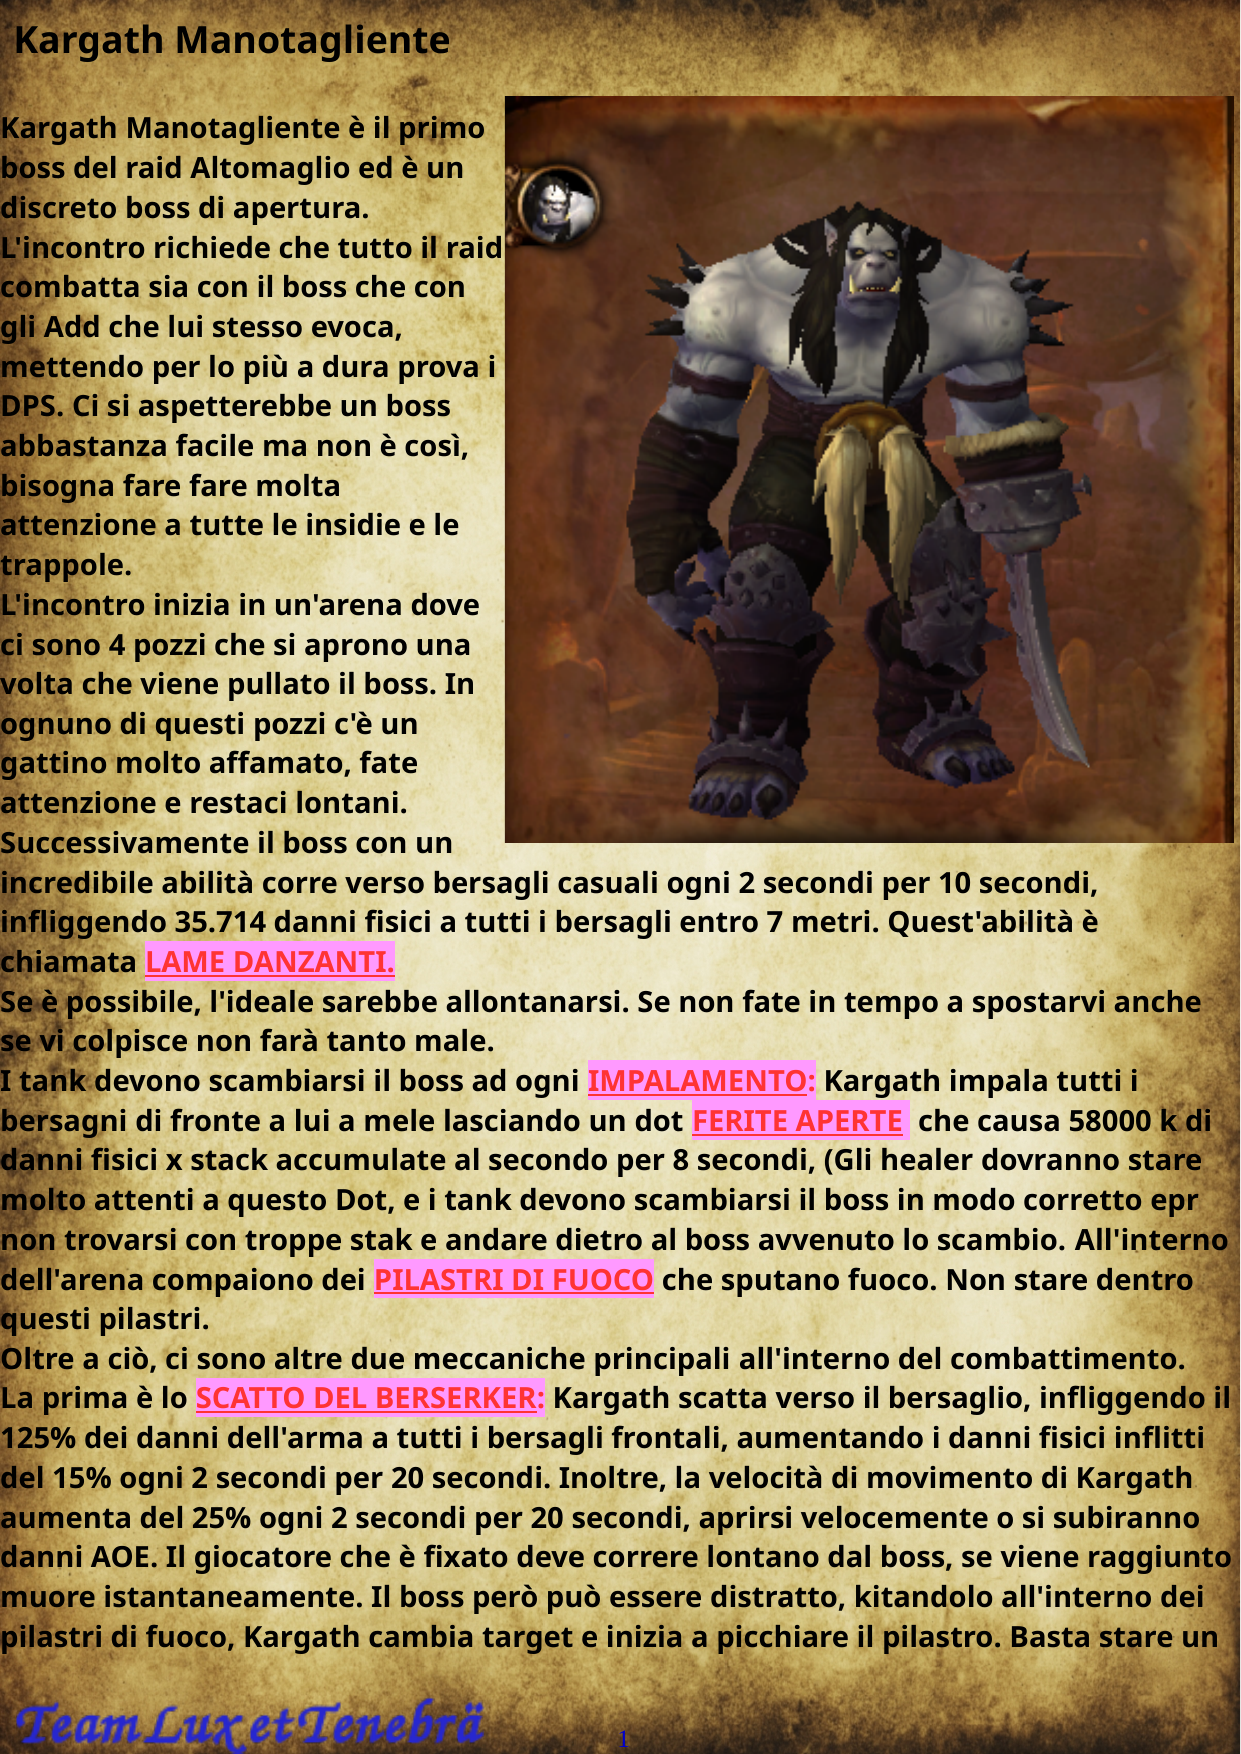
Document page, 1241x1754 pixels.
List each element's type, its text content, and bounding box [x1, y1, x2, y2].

picture [0, 0, 1241, 1754]
text Kargath Manotagliente [0, 0, 1240, 68]
text La prima è lo SCATTO DEL BERSERKER: Kargath scatta verso il bersaglio, infliggendo il 125% dei danni dell'arma a tutti i bersagli frontali, aumentando i danni fisici inflitti del 15% ogni 2 secondi per 20 secondi. Inoltre, la velocità di movimento di Kargath aumenta del 25% ogni 2 secondi per 20 secondi, aprirsi velocemente o si subiranno danni AOE. Il giocatore che è fixato deve correre lontano dal boss, se viene raggiunto muore istantaneamente. Il boss però può essere distratto, kitandolo all'interno dei pilastri di fuoco, Kargath cambia target e inizia a picchiare il pilastro. Basta stare un [0, 1378, 1240, 1656]
text Kargath Manotagliente è il primo boss del raid Altomaglio ed è un discreto boss di apertura. L'incontro richiede che tutto il raid combatta sia con il boss che con gli Add che lui stesso evoca, mettendo per lo più a dura prova i DPS. Ci si aspetterebbe un boss abbastanza facile ma non è così, bisogna fare fare molta attenzione a tutte le insidie e le trappole. [0, 108, 504, 584]
text Oltre a ciò, ci sono altre due meccaniche principali all'interno del combattimento. [0, 1338, 1240, 1378]
text Se è possibile, l'ideale sarebbe allontanarsi. Se non fate in tempo a spostarvi anche se vi colpisce non farà tanto male. [0, 981, 1240, 1060]
text L'incontro inizia in un'arena dove ci sono 4 pozzi che si aprono una volta che viene pullato il boss. In ognuno di questi pozzi c'è un gattino molto affamato, fate attenzione e restaci lontani. Successivamente il boss con un incredibile abilità corre verso bersagli casuali ogni 2 secondi per 10 secondi, infliggendo 35.714 danni fisici a tutti i bersagli entro 7 metri. Quest'abilità è chiamata LAME DANZANTI. [0, 584, 1240, 981]
text I tank devono scambiarsi il boss ad ogni IMPALAMENTO: Kargath impala tutti i bersagni di fronte a lui a mele lasciando un dot FERITE APERTE che causa 58000 k di danni fisici x stack accumulate al secondo per 8 secondi, (Gli healer dovranno stare molto attenti a questo Dot, e i tank devono scambiarsi il boss in modo corretto epr non trovarsi con troppe stak e andare dietro al boss avvenuto lo scambio. All'interno dell'arena compaiono dei PILASTRI DI FUOCO che sputano fuoco. Non stare dentro questi pilastri. [0, 1060, 1240, 1338]
